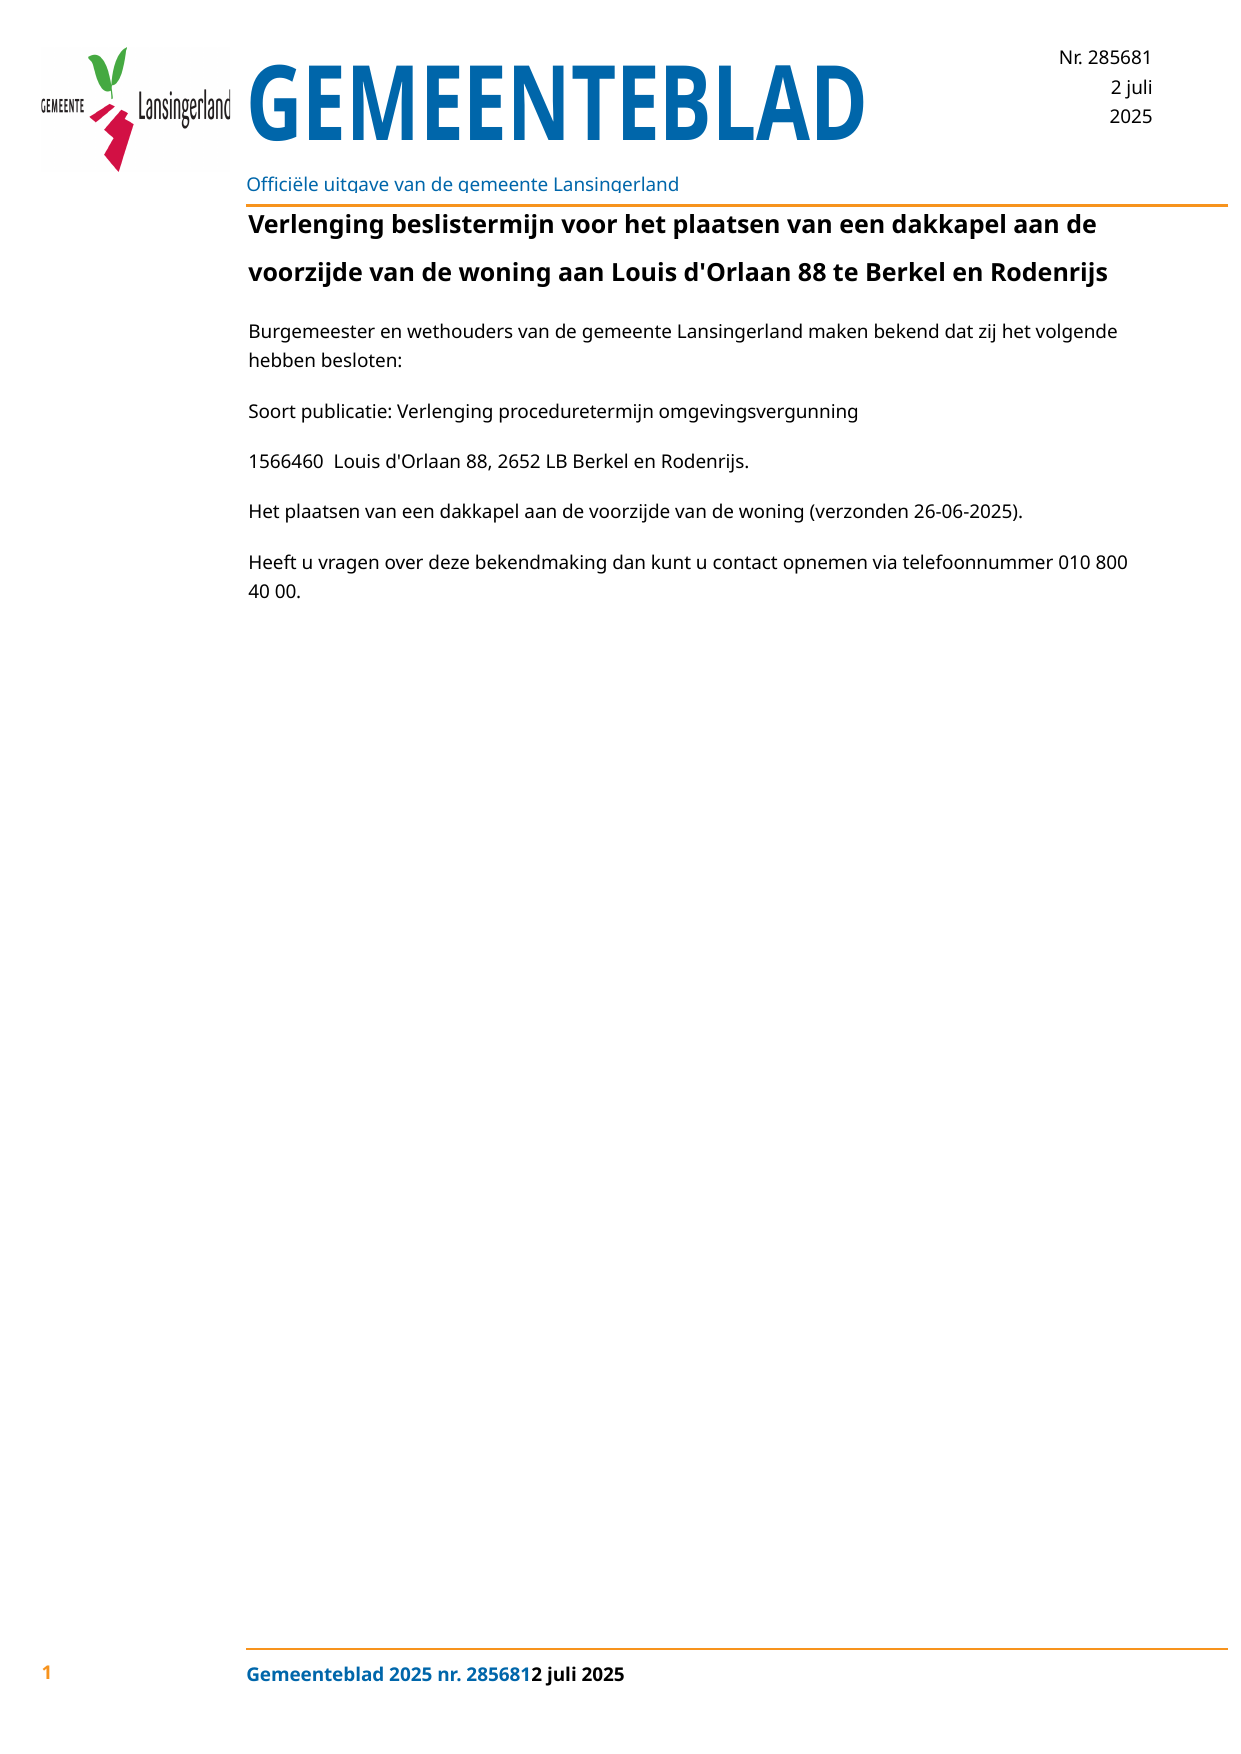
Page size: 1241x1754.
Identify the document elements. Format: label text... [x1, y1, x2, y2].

text Burgemeester en wethouders van de gemeente Lansingerland maken bekend dat zij het volgende hebben besloten: [248, 318, 1152, 373]
text Soort publicatie: Verlenging proceduretermijn omgevingsvergunning [248, 398, 1152, 424]
text Verlenging beslistermijn voor het plaatsen van een dakkapel aan de voorzijde van de woning aan Louis d'Orlaan 88 te Berkel en Rodenrijs [248, 207, 1152, 288]
text Heeft u vragen over deze bekendmaking dan kunt u contact opnemen via telefoonnummer 010 800 40 00. [248, 549, 1152, 604]
text Het plaatsen van een dakkapel aan de voorzijde van de woning (verzonden 26-06-2025). [248, 499, 1152, 524]
picture [41, 47, 231, 172]
text 1566460 Louis d'Orlaan 88, 2652 LB Berkel en Rodenrijs. [248, 448, 1152, 474]
